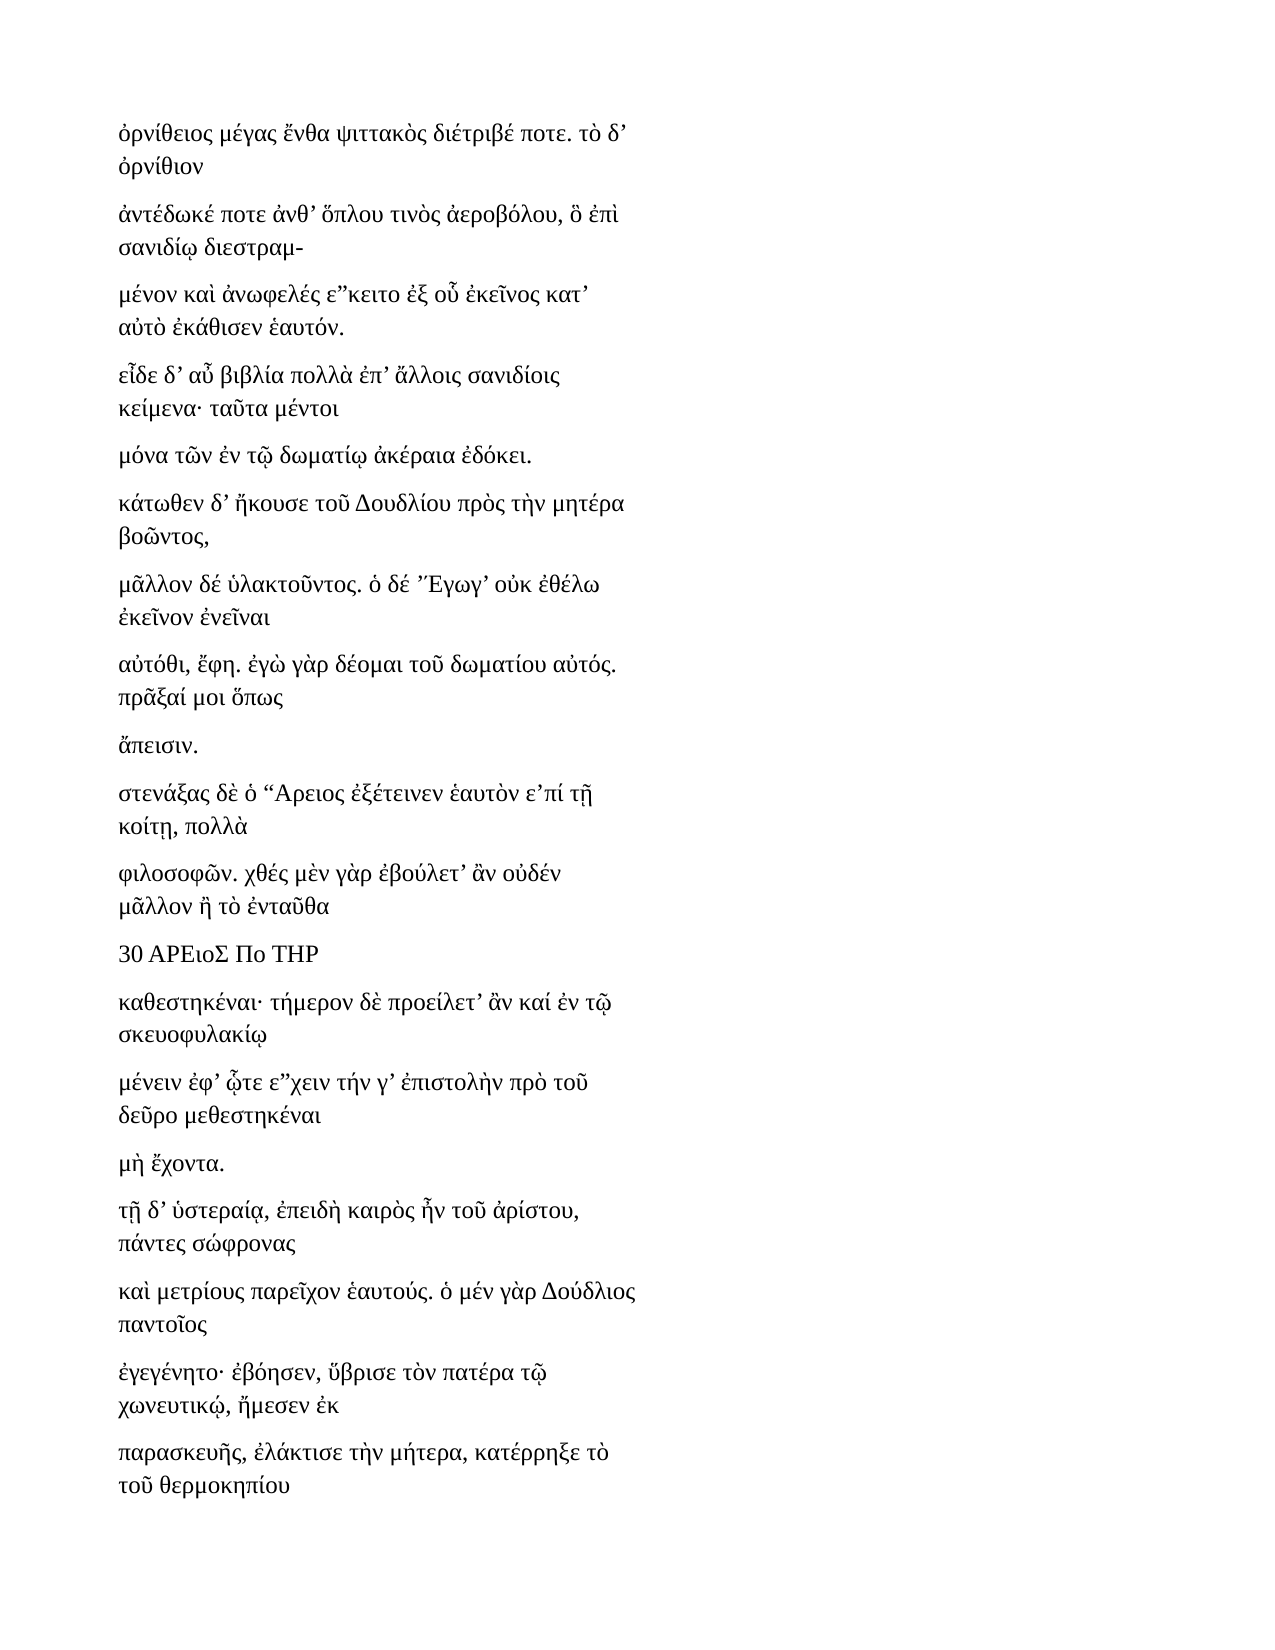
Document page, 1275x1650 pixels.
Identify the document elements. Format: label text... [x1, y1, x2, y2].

table_cell [638, 1148, 1157, 1195]
table_cell αὐτόθι, ἔφη. ἐγὼ γὰρ δέομαι τοῦ δωματίου αὐτός. πρᾶξαί μοι ὅπως [118, 650, 637, 730]
table_cell [638, 1276, 1157, 1357]
table_cell καθεστηκέναι· τήμερον δὲ προείλετ’ ἂν καί ἐν τῷ σκευοφυλακίῳ [118, 987, 637, 1067]
table_cell μένον καὶ ἀνωφελές ε”κειτο ἐξ οὗ ἐκεῖνος κατ’ αὐτὸ ἐκάθισεν ἑαυτόν. [118, 279, 637, 360]
table_cell παρασκευῆς, ἐλάκτισε τὴν μήτερα, κατέρρηξε τὸ τοῦ θερμοκηπίου [118, 1437, 637, 1518]
table_cell [638, 279, 1157, 360]
table_cell [638, 778, 1157, 858]
table_cell [638, 730, 1157, 778]
table_cell [638, 1357, 1157, 1437]
table_cell [638, 118, 1157, 199]
table_cell 30 ΑΡΕιοΣ Πο ΤΗΡ [118, 939, 637, 987]
table_cell [638, 441, 1157, 488]
table_cell στενάξας δὲ ὁ “Αρειος ἐξέτεινεν ἑαυτὸν ε’πί τῇ κοίτῃ, πολλὰ [118, 778, 637, 858]
table_cell εἶδε δ’ αὖ βιβλία πολλὰ ἐπ’ ἄλλοις σανιδίοις κείμενα· ταῦτα μέντοι [118, 360, 637, 441]
table_cell ἄπεισιν. [118, 730, 637, 778]
table_cell κάτωθεν δ’ ἤκουσε τοῦ Δουδλίου πρὸς τὴν μητέρα βοῶντος, [118, 488, 637, 569]
table_cell [638, 939, 1157, 987]
table_cell [638, 1067, 1157, 1148]
table_cell μᾶλλον δέ ὑλακτοῦντος. ὁ δέ ’Έγωγ’ οὐκ ἐθέλω ἐκεῖνον ἐνεῖναι [118, 569, 637, 649]
table_cell [638, 1437, 1157, 1518]
table_cell μὴ ἔχοντα. [118, 1148, 637, 1195]
table_cell ἐγεγένητο· ἐβόησεν, ὕβρισε τὸν πατέρα τῷ χωνευτικῴ, ἤμεσεν ἐκ [118, 1357, 637, 1437]
table_cell [638, 650, 1157, 730]
table_cell [638, 1195, 1157, 1276]
table_cell [638, 199, 1157, 279]
table_cell μόνα τῶν ἐν τῷ δωματίῳ ἀκέραια ἐδόκει. [118, 441, 637, 488]
table_cell τῇ δ’ ὑστεραίᾳ, ἐπειδὴ καιρὸς ἦν τοῦ ἀρίστου, πάντες σώφρονας [118, 1195, 637, 1276]
table_cell μένειν ἐφ’ ᾧτε ε”χειν τήν γ’ ἐπιστολὴν πρὸ τοῦ δεῦρο μεθεστηκέναι [118, 1067, 637, 1148]
table_cell ἀντέδωκέ ποτε ἀνθ’ ὅπλου τινὸς ἀεροβόλου, ὃ ἐπὶ σανιδίῳ διεστραμ- [118, 199, 637, 279]
table_cell [638, 858, 1157, 939]
table_cell [638, 569, 1157, 649]
table_cell [638, 360, 1157, 441]
table_cell [638, 987, 1157, 1067]
table_cell [638, 488, 1157, 569]
table_cell φιλοσοφῶν. χθές μὲν γὰρ ἐβούλετ’ ἂν οὐδέν μᾶλλον ἢ τὸ ἐνταῦθα [118, 858, 637, 939]
table_cell ὀρνίθειος μέγας ἔνθα ψιττακὸς διέτριβέ ποτε. τὸ δ’ ὀρνίθιον [118, 118, 637, 199]
table_cell καὶ μετρίους παρεῖχον ἑαυτούς. ὁ μέν γὰρ Δούδλιος παντοῖος [118, 1276, 637, 1357]
